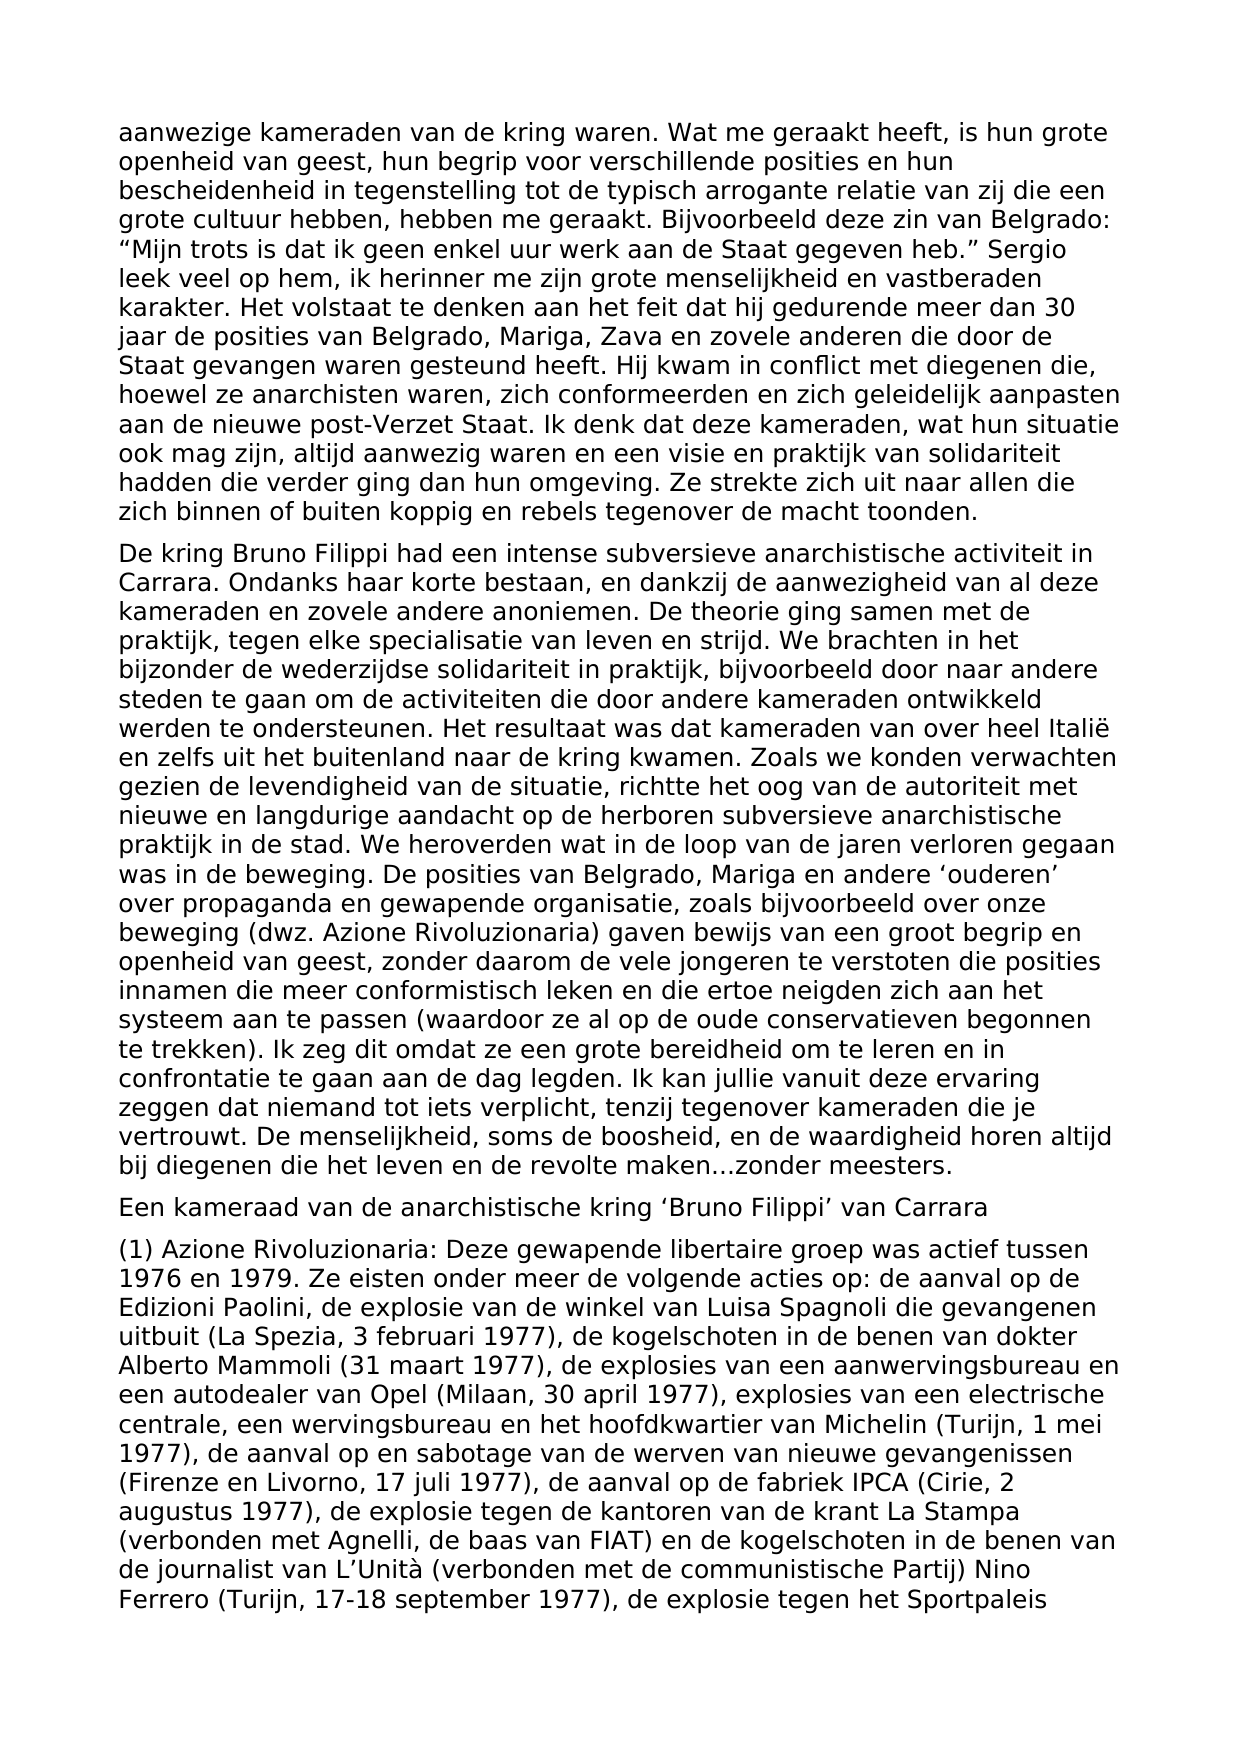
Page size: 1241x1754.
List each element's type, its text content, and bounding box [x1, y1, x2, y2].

text Een kameraad van de anarchistische kring ‘Bruno Filippi’ van Carrara [118, 1193, 1122, 1222]
text aanwezige kameraden van de kring waren. Wat me geraakt heeft, is hun grote openheid van geest, hun begrip voor verschillende posities en hun bescheidenheid in tegenstelling tot de typisch arrogante relatie van zij die een grote cultuur hebben, hebben me geraakt. Bijvoorbeeld deze zin van Belgrado: “Mijn trots is dat ik geen enkel uur werk aan de Staat gegeven heb.” Sergio leek veel op hem, ik herinner me zijn grote menselijkheid en vastberaden karakter. Het volstaat te denken aan het feit dat hij gedurende meer dan 30 jaar de posities van Belgrado, Mariga, Zava en zovele anderen die door de Staat gevangen waren gesteund heeft. Hij kwam in conﬂict met diegenen die, hoewel ze anarchisten waren, zich conformeerden en zich geleidelijk aanpasten aan de nieuwe post-Verzet Staat. Ik denk dat deze kameraden, wat hun situatie ook mag zijn, altijd aanwezig waren en een visie en praktijk van solidariteit hadden die verder ging dan hun omgeving. Ze strekte zich uit naar allen die zich binnen of buiten koppig en rebels tegenover de macht toonden. [118, 118, 1122, 526]
text (1) Azione Rivoluzionaria: Deze gewapende libertaire groep was actief tussen 1976 en 1979. Ze eisten onder meer de volgende acties op: de aanval op de Edizioni Paolini, de explosie van de winkel van Luisa Spagnoli die gevangenen uitbuit (La Spezia, 3 februari 1977), de kogelschoten in de benen van dokter Alberto Mammoli (31 maart 1977), de explosies van een aanwervingsbureau en een autodealer van Opel (Milaan, 30 april 1977), explosies van een electrische centrale, een wervingsbureau en het hoofdkwartier van Michelin (Turijn, 1 mei 1977), de aanval op en sabotage van de werven van nieuwe gevangenissen (Firenze en Livorno, 17 juli 1977), de aanval op de fabriek IPCA (Cirie, 2 augustus 1977), de explosie tegen de kantoren van de krant La Stampa (verbonden met Agnelli, de baas van FIAT) en de kogelschoten in de benen van de journalist van L’Unità (verbonden met de communistische Partij) Nino Ferrero (Turijn, 17-18 september 1977), de explosie tegen het Sportpaleis [118, 1235, 1122, 1614]
text De kring Bruno Filippi had een intense subversieve anarchistische activiteit in Carrara. Ondanks haar korte bestaan, en dankzij de aanwezigheid van al deze kameraden en zovele andere anoniemen. De theorie ging samen met de praktijk, tegen elke specialisatie van leven en strijd. We brachten in het bijzonder de wederzijdse solidariteit in praktijk, bijvoorbeeld door naar andere steden te gaan om de activiteiten die door andere kameraden ontwikkeld werden te ondersteunen. Het resultaat was dat kameraden van over heel Italië en zelfs uit het buitenland naar de kring kwamen. Zoals we konden verwachten gezien de levendigheid van de situatie, richtte het oog van de autoriteit met nieuwe en langdurige aandacht op de herboren subversieve anarchistische praktijk in de stad. We heroverden wat in de loop van de jaren verloren gegaan was in de beweging. De posities van Belgrado, Mariga en andere ‘ouderen’ over propaganda en gewapende organisatie, zoals bijvoorbeeld over onze beweging (dwz. Azione Rivoluzionaria) gaven bewijs van een groot begrip en openheid van geest, zonder daarom de vele jongeren te verstoten die posities innamen die meer conformistisch leken en die ertoe neigden zich aan het systeem aan te passen (waardoor ze al op de oude conservatieven begonnen te trekken). Ik zeg dit omdat ze een grote bereidheid om te leren en in confrontatie te gaan aan de dag legden. Ik kan jullie vanuit deze ervaring zeggen dat niemand tot iets verplicht, tenzij tegenover kameraden die je vertrouwt. De menselijkheid, soms de boosheid, en de waardigheid horen altijd bij diegenen die het leven en de revolte maken...zonder meesters. [118, 539, 1122, 1181]
